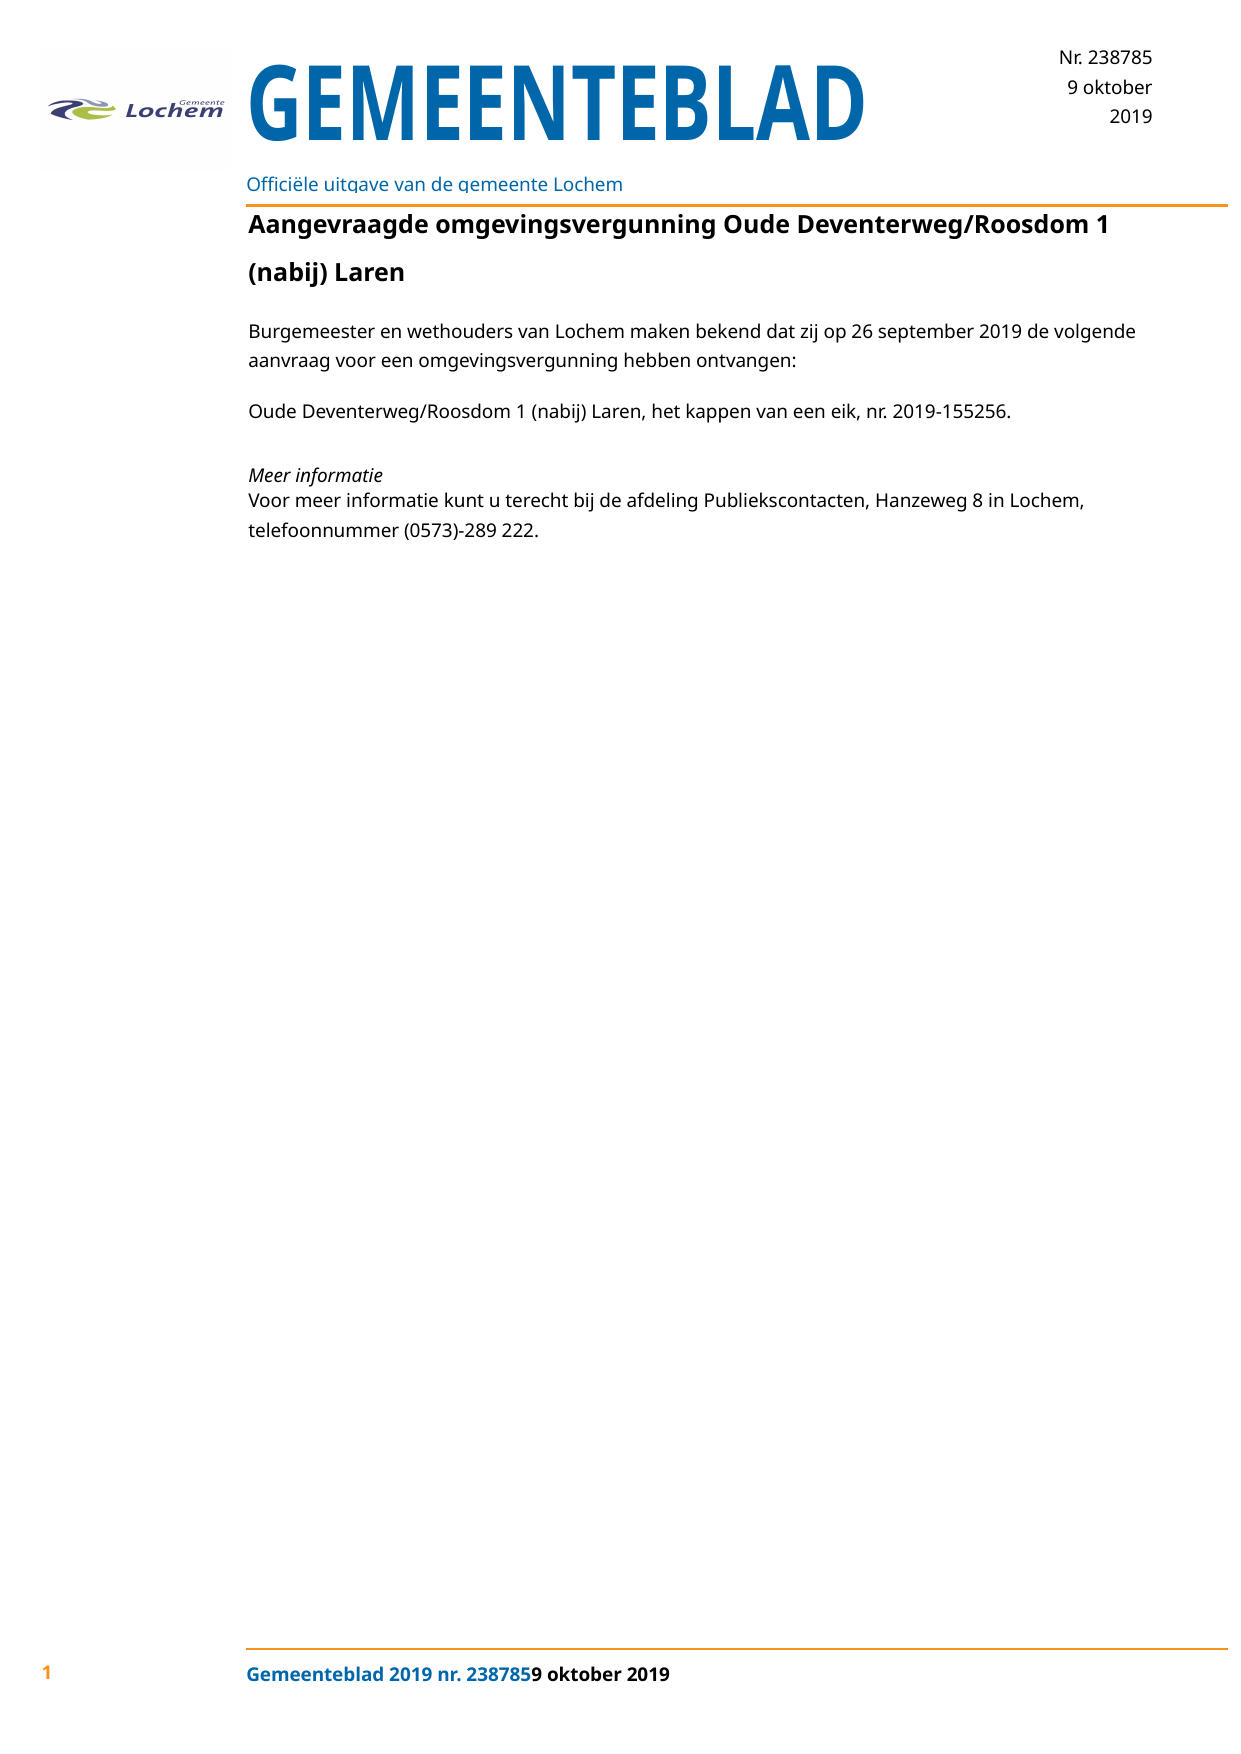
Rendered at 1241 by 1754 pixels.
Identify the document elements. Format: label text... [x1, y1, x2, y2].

text Voor meer informatie kunt u terecht bij de afdeling Publiekscontacten, Hanzeweg 8 in Lochem, telefoonnummer (0573)-289 222. [248, 488, 1152, 543]
text Aangevraagde omgevingsvergunning Oude Deventerweg/Roosdom 1 (nabij) Laren [248, 207, 1152, 288]
text Burgemeester en wethouders van Lochem maken bekend dat zij op 26 september 2019 de volgende aanvraag voor een omgevingsvergunning hebben ontvangen: [248, 318, 1152, 373]
text Oude Deventerweg/Roosdom 1 (nabij) Laren, het kappen van een eik, nr. 2019-155256. [248, 398, 1152, 424]
text Meer informatie [248, 462, 1152, 488]
picture [41, 47, 231, 172]
